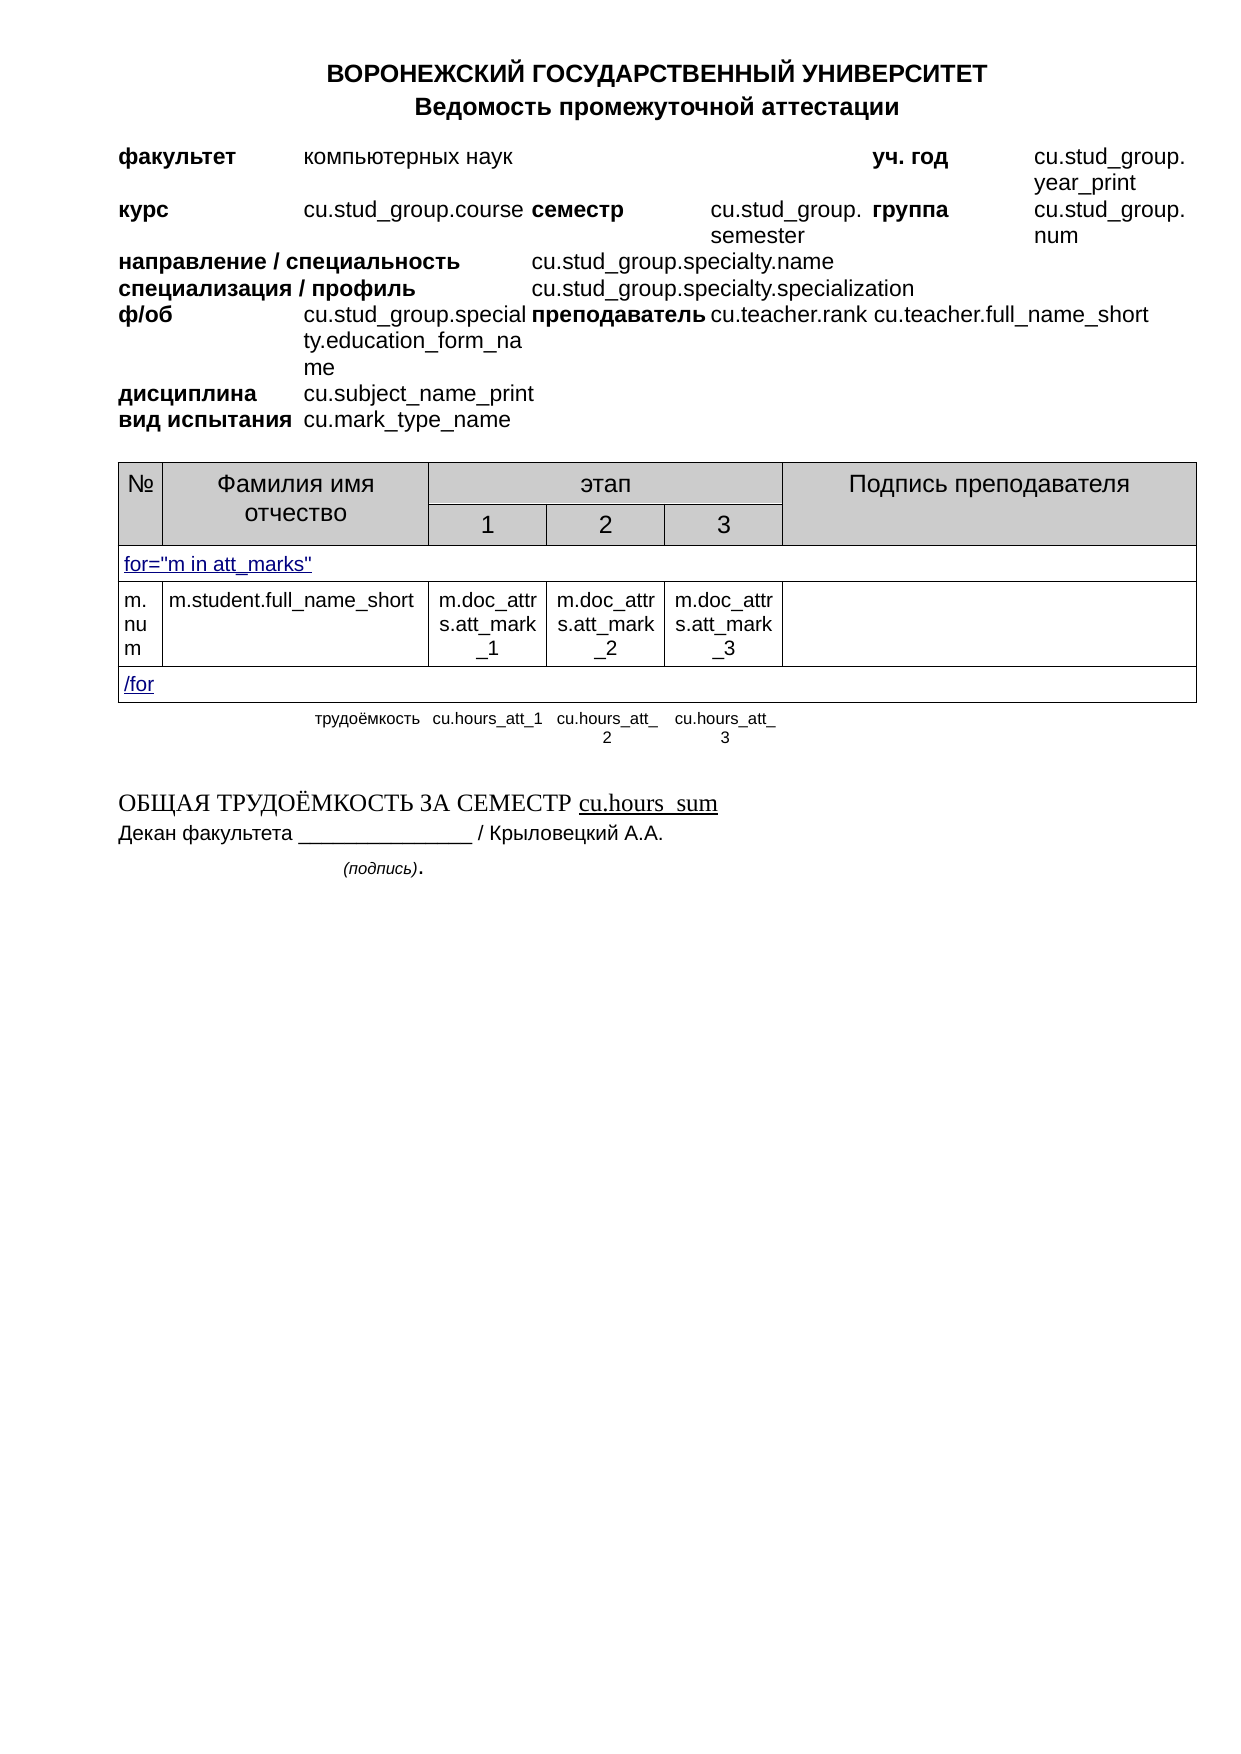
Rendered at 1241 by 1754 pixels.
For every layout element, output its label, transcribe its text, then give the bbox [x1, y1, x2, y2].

table_cell for="m in att_marks" [119, 546, 1196, 581]
text ВОРОНЕЖСКИЙ ГОСУДАРСТВЕННЫЙ УНИВЕРСИТЕТ [118, 59, 1196, 88]
table_header № [119, 463, 162, 545]
table_header cu.stud_group.year_print [1034, 143, 1196, 196]
table_cell cu.stud_group.semester [710, 196, 872, 248]
table_cell дисциплина [118, 380, 303, 406]
table_cell cu.hours_att_1 [426, 703, 549, 753]
table_header факультет [118, 143, 303, 196]
table_cell ф/об [118, 301, 303, 380]
table_cell cu.teacher.rank cu.teacher.full_name_short [710, 301, 1196, 380]
table_cell cu.stud_group.specialty.specialization [531, 275, 1196, 301]
table_cell 2 [547, 505, 664, 545]
text ОБЩАЯ ТРУДОЁМКОСТЬ ЗА СЕМЕСТР cu.hours_sum [118, 788, 1196, 817]
table_cell cu.mark_type_name [303, 406, 1196, 433]
table_cell 3 [665, 505, 782, 545]
table_header Фамилия имя отчество [163, 463, 428, 545]
table_cell cu.stud_group.num [1034, 196, 1196, 248]
table_cell m.doc_attrs.att_mark_3 [665, 582, 782, 666]
table_cell cu.subject_name_print [303, 380, 1196, 406]
table_cell [783, 582, 1196, 666]
table_cell cu.stud_group.specialty.education_form_name [303, 301, 531, 380]
text Ведомость промежуточной аттестации [118, 92, 1196, 121]
table_cell 1 [429, 505, 546, 545]
table_cell трудоёмкость [118, 703, 426, 753]
table_header уч. год [872, 143, 1034, 196]
table_cell m.doc_attrs.att_mark_1 [429, 582, 546, 666]
table_cell курс [118, 196, 303, 248]
table_cell специализация / профиль [118, 275, 531, 301]
table_cell группа [872, 196, 1034, 248]
table_cell cu.stud_group.course [303, 196, 531, 248]
table_cell вид испытания [118, 406, 303, 433]
table_cell преподаватель [531, 301, 710, 380]
table_header этап [429, 463, 782, 503]
table_cell /for [119, 667, 1196, 702]
table_header [710, 143, 872, 196]
table_header Подпись преподавателя [783, 463, 1196, 545]
table_cell m.num [119, 582, 162, 666]
table_cell cu.hours_att_2 [549, 703, 665, 753]
table_cell cu.hours_att_3 [665, 703, 785, 753]
table_header компьютерных наук [303, 143, 531, 196]
text Декан факультета _______________ / Крыловецкий А.А. [118, 821, 1196, 845]
text (подпись). [118, 851, 1196, 880]
table_cell cu.stud_group.specialty.name [531, 248, 1196, 274]
table_cell семестр [531, 196, 710, 248]
table_header [531, 143, 710, 196]
table_cell направление / специальность [118, 248, 531, 274]
table_cell [785, 703, 1196, 753]
table_cell m.student.full_name_short [163, 582, 428, 666]
table_cell m.doc_attrs.att_mark_2 [547, 582, 664, 666]
